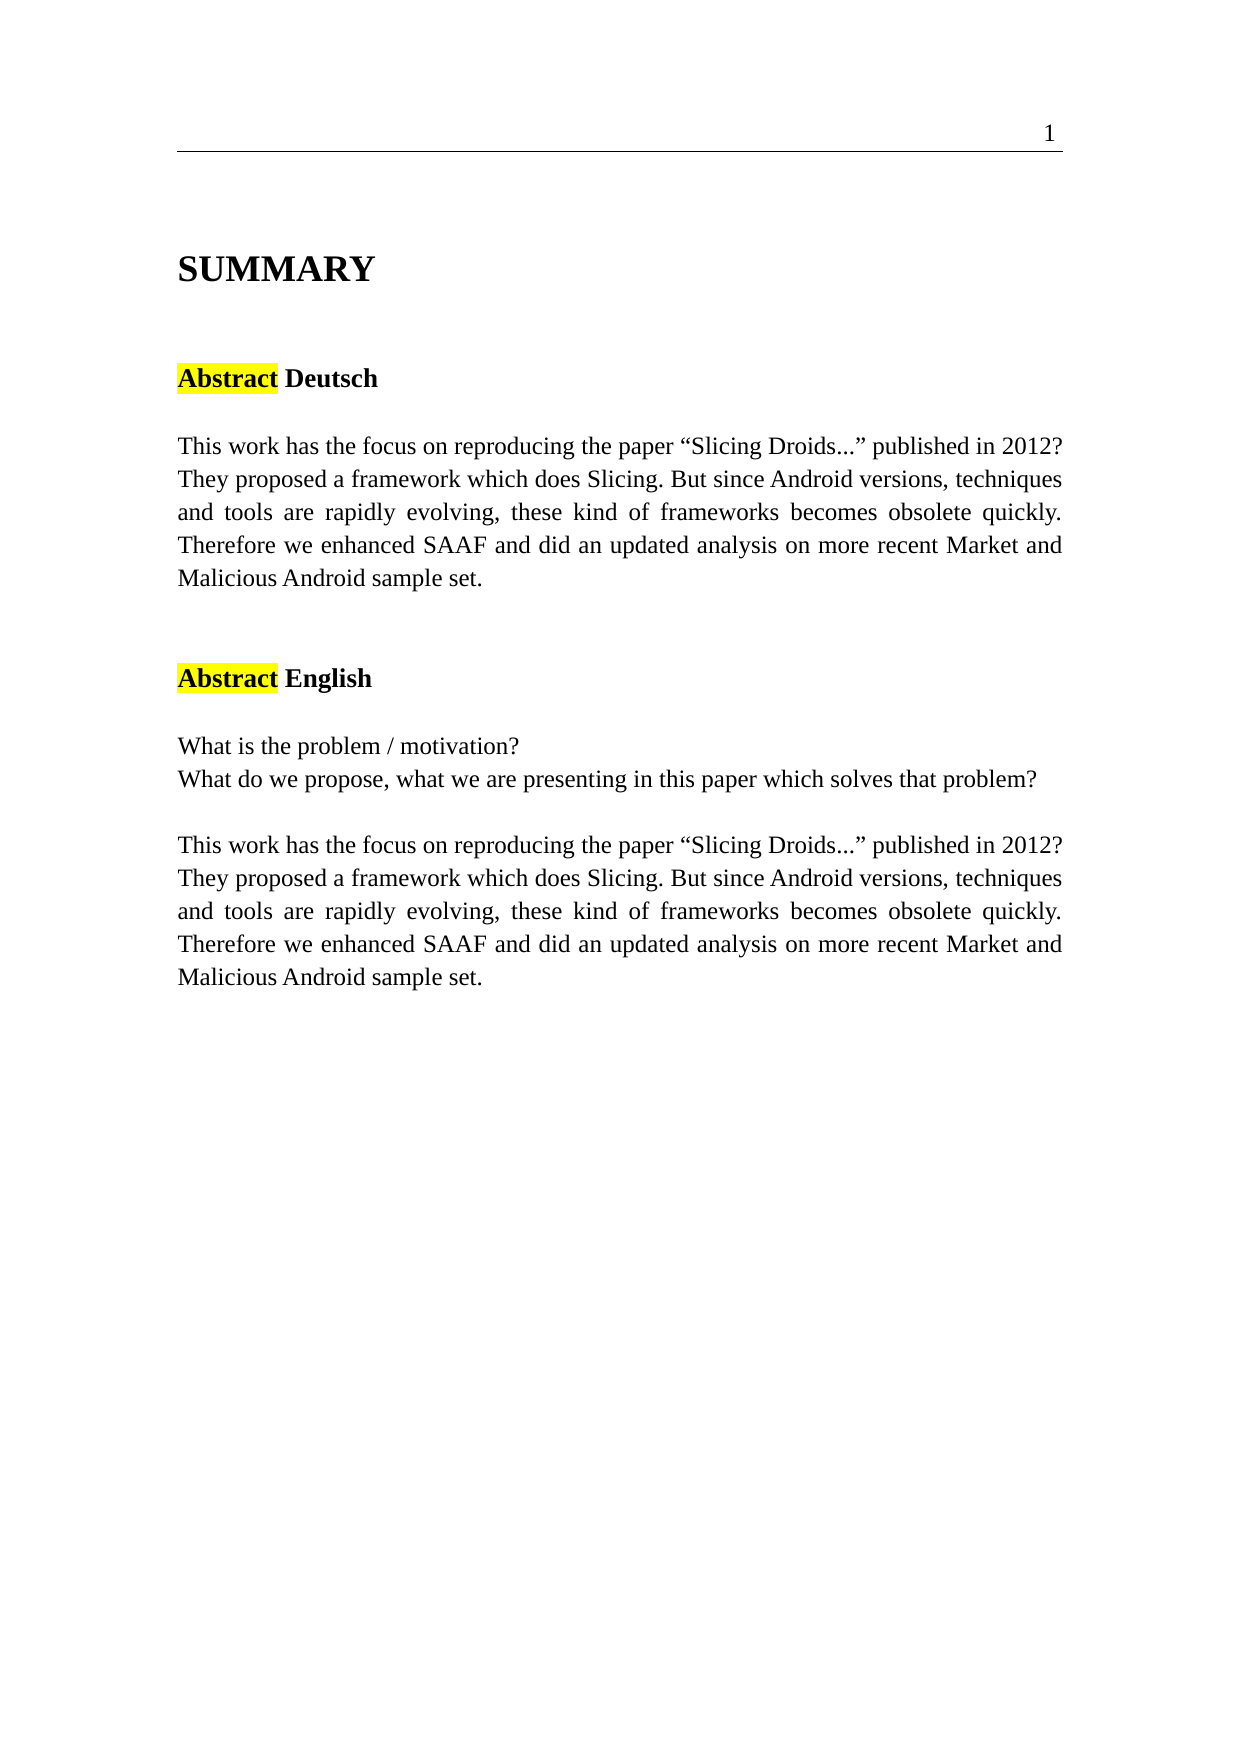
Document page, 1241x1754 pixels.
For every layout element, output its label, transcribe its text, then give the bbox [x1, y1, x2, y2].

text What do we propose, what we are presenting in this paper which solves that problem? [177, 764, 1063, 793]
text Abstract English [177, 662, 1063, 693]
text SUMMARY [177, 247, 1063, 290]
text This work has the focus on reproducing the paper “Slicing Droids...” published in 2012? They proposed a framework which does Slicing. But since Android versions, techniques and tools are rapidly evolving, these kind of frameworks becomes obsolete quickly. Therefore we enhanced SAAF and did an updated analysis on more recent Market and Malicious Android sample set. [177, 830, 1063, 991]
text Abstract Deutsch [177, 362, 1063, 394]
text What is the problem / motivation? [177, 731, 1063, 760]
text This work has the focus on reproducing the paper “Slicing Droids...” published in 2012? They proposed a framework which does Slicing. But since Android versions, techniques and tools are rapidly evolving, these kind of frameworks becomes obsolete quickly. Therefore we enhanced SAAF and did an updated analysis on more recent Market and Malicious Android sample set. [177, 431, 1063, 592]
